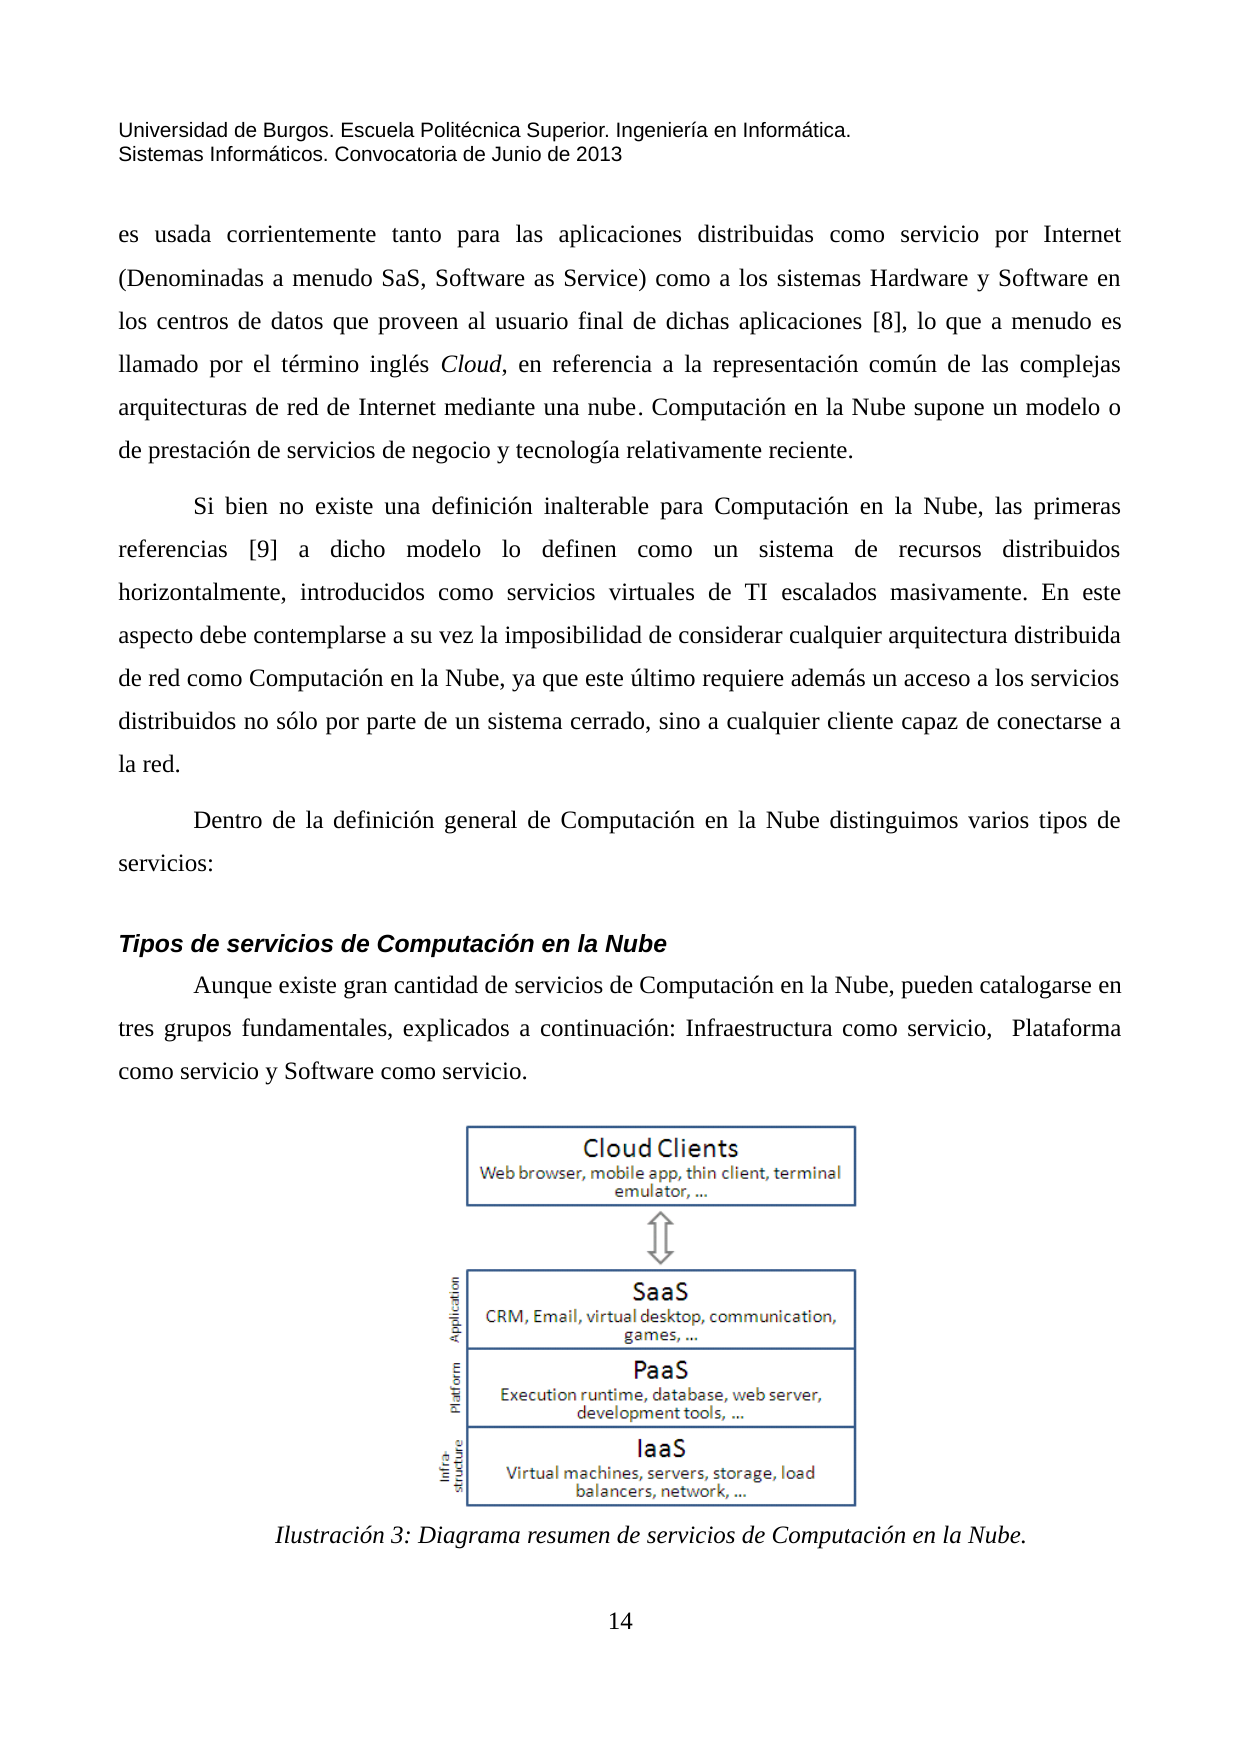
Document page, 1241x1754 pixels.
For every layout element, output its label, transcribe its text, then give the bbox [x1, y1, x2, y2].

text Dentro de la definición general de Computación en la Nube distinguimos varios tipos de servicios: [118, 805, 1122, 877]
text es usada corrientemente tanto para las aplicaciones distribuidas como servicio por Internet (Denominadas a menudo SaS, Software as Service) como a los sistemas Hardware y Software en los centros de datos que proveen al usuario final de dichas aplicaciones [8], lo que a menudo es llamado por el término inglés Cloud, en referencia a la representación común de las complejas arquitecturas de red de Internet mediante una nube. Computación en la Nube supone un modelo o de prestación de servicios de negocio y tecnología relativamente reciente. [118, 219, 1122, 464]
text Ilustración 3: Diagrama resumen de servicios de Computación en la Nube. [263, 1134, 1042, 1549]
subtitle Tipos de servicios de Computación en la Nube [118, 929, 1122, 957]
text Si bien no existe una definición inalterable para Computación en la Nube, las primeras referencias [9] a dicho modelo lo definen como un sistema de recursos distribuidos horizontalmente, introducidos como servicios virtuales de TI escalados masivamente. En este aspecto debe contemplarse a su vez la imposibilidad de considerar cualquier arquitectura distribuida de red como Computación en la Nube, ya que este último requiere además un acceso a los servicios distribuidos no sólo por parte de un sistema cerrado, sino a cualquier cliente capaz de conectarse a la red. [118, 491, 1122, 778]
text Aunque existe gran cantidad de servicios de Computación en la Nube, pueden catalogarse en tres grupos fundamentales, explicados a continuación: Infraestructura como servicio, Plataforma como servicio y Software como servicio. [118, 970, 1122, 1085]
